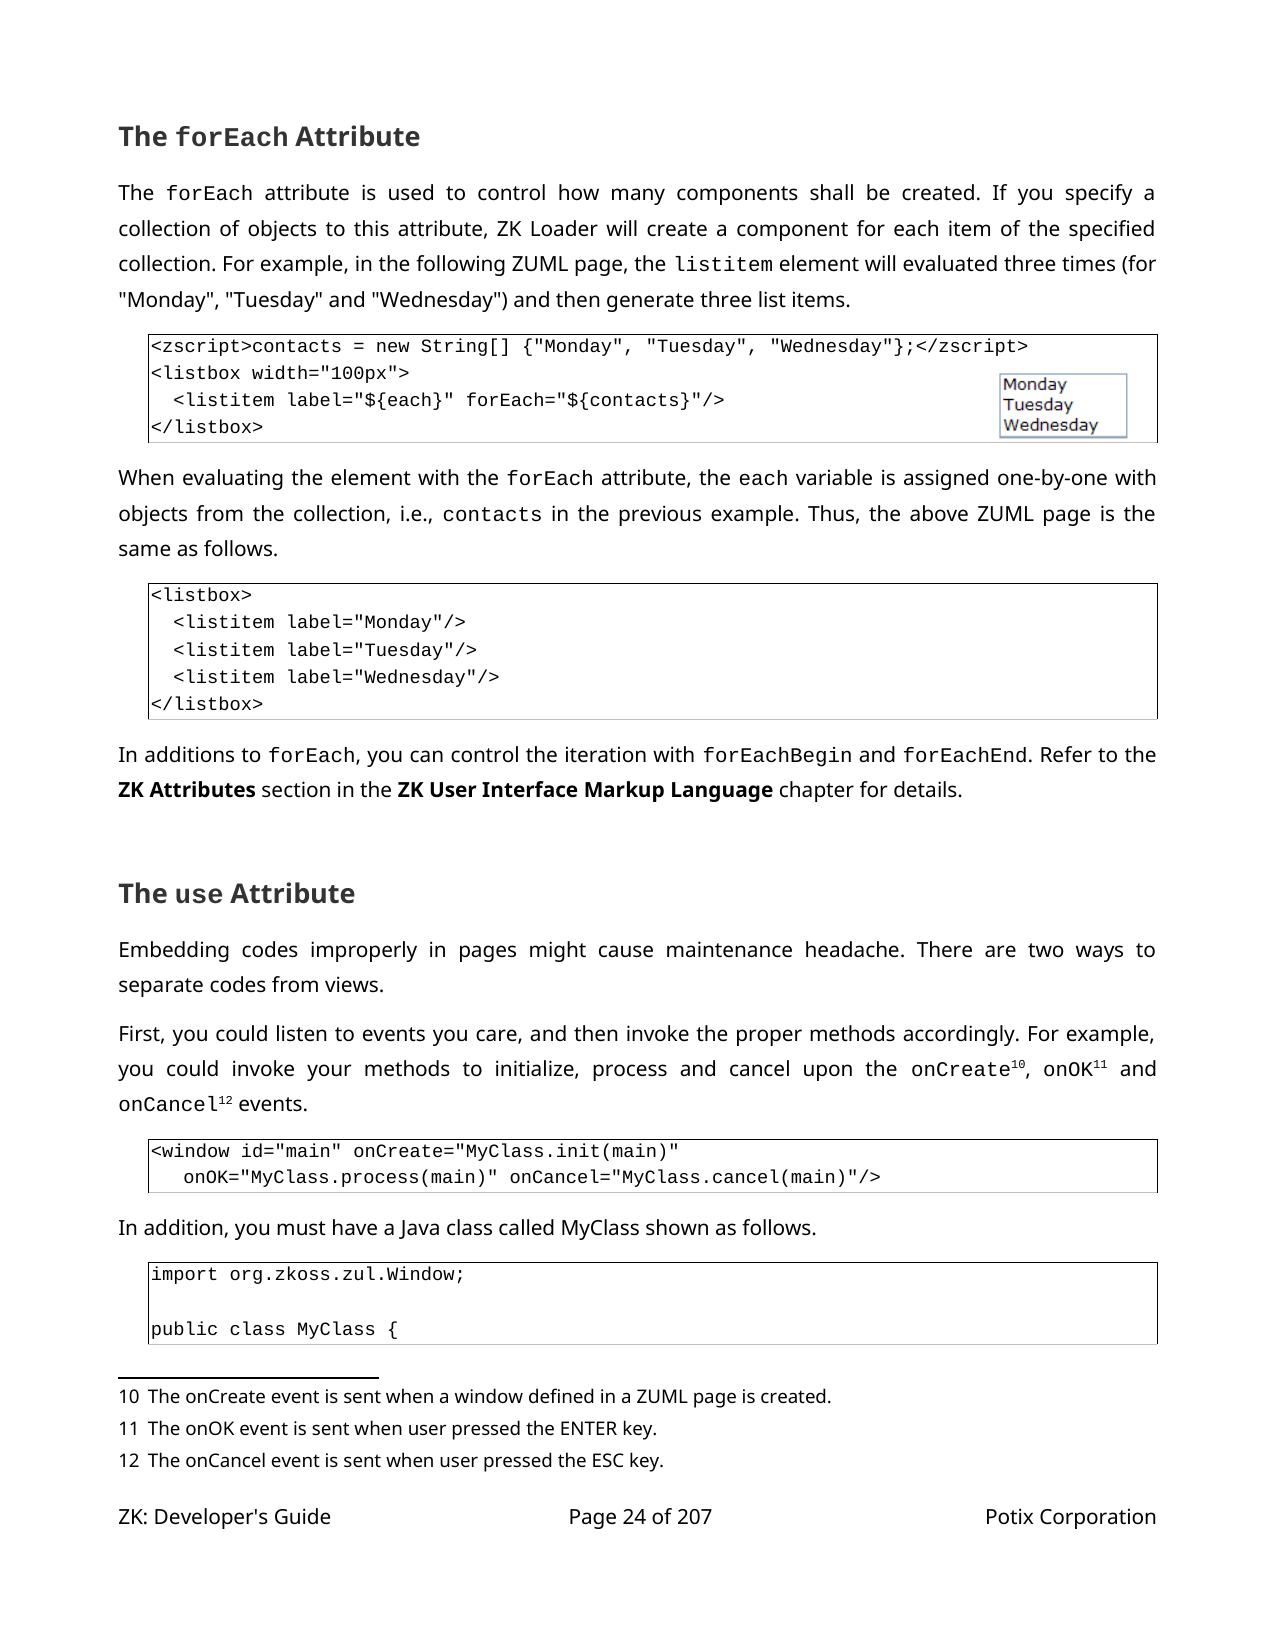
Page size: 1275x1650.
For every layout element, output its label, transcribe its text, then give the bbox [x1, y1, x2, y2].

text When evaluating the element with the forEach attribute, the each variable is assigned one-by-one with objects from the collection, i.e., contacts in the previous example. Thus, the above ZUML page is the same as follows. [118, 463, 1157, 562]
text <listbox width="100px"> [149, 361, 1157, 385]
text <listitem label="Tuesday"/> [149, 637, 1157, 662]
text <window id="main" onCreate="MyClass.init(main)" onOK="MyClass.process(main)" onCancel="MyClass.cancel(main)"/> [149, 1140, 1157, 1192]
text The onOK event is sent when user pressed the ENTER key. [118, 1416, 1157, 1441]
text The onCancel event is sent when user pressed the ESC key. [118, 1447, 1157, 1473]
text The onCreate event is sent when a window defined in a ZUML page is created. [118, 1384, 1157, 1409]
text <listitem label="Monday"/> [149, 610, 1157, 634]
text In addition, you must have a Java class called MyClass shown as follows. [118, 1213, 1157, 1241]
text <zscript>contacts = new String[] {"Monday", "Tuesday", "Wednesday"};</zscript> [149, 335, 1157, 358]
text The forEach attribute is used to control how many components shall be created. If you specify a collection of objects to this attribute, ZK Loader will create a component for each item of the specified collection. For example, in the following ZUML page, the listitem element will evaluated three times (for "Monday", "Tuesday" and "Wednesday") and then generate three list items. [118, 178, 1157, 313]
text First, you could listen to events you care, and then invoke the proper methods accordingly. For example, you could invoke your methods to initialize, process and cancel upon the onCreate, onOK and onCancel events. [118, 1019, 1157, 1118]
text <listbox> [149, 584, 1157, 607]
text <listitem label="Wednesday"/> [149, 664, 1157, 689]
text </listbox> [149, 692, 1157, 719]
text </listbox> [149, 415, 1157, 442]
text <listitem label="${each}" forEach="${contacts}"/> [149, 388, 997, 412]
text In additions to forEach, you can control the iteration with forEachBegin and forEachEnd. Refer to the ZK Attributes section in the ZK User Interface Markup Language chapter for details. [118, 740, 1157, 803]
subtitle The forEach Attribute [118, 118, 1157, 155]
subtitle The use Attribute [118, 874, 1157, 911]
text public class MyClass { [149, 1316, 1157, 1344]
text import org.zkoss.zul.Window; [149, 1263, 1157, 1286]
picture [997, 372, 1130, 441]
text Embedding codes improperly in pages might cause maintenance headache. There are two ways to separate codes from views. [118, 935, 1157, 998]
